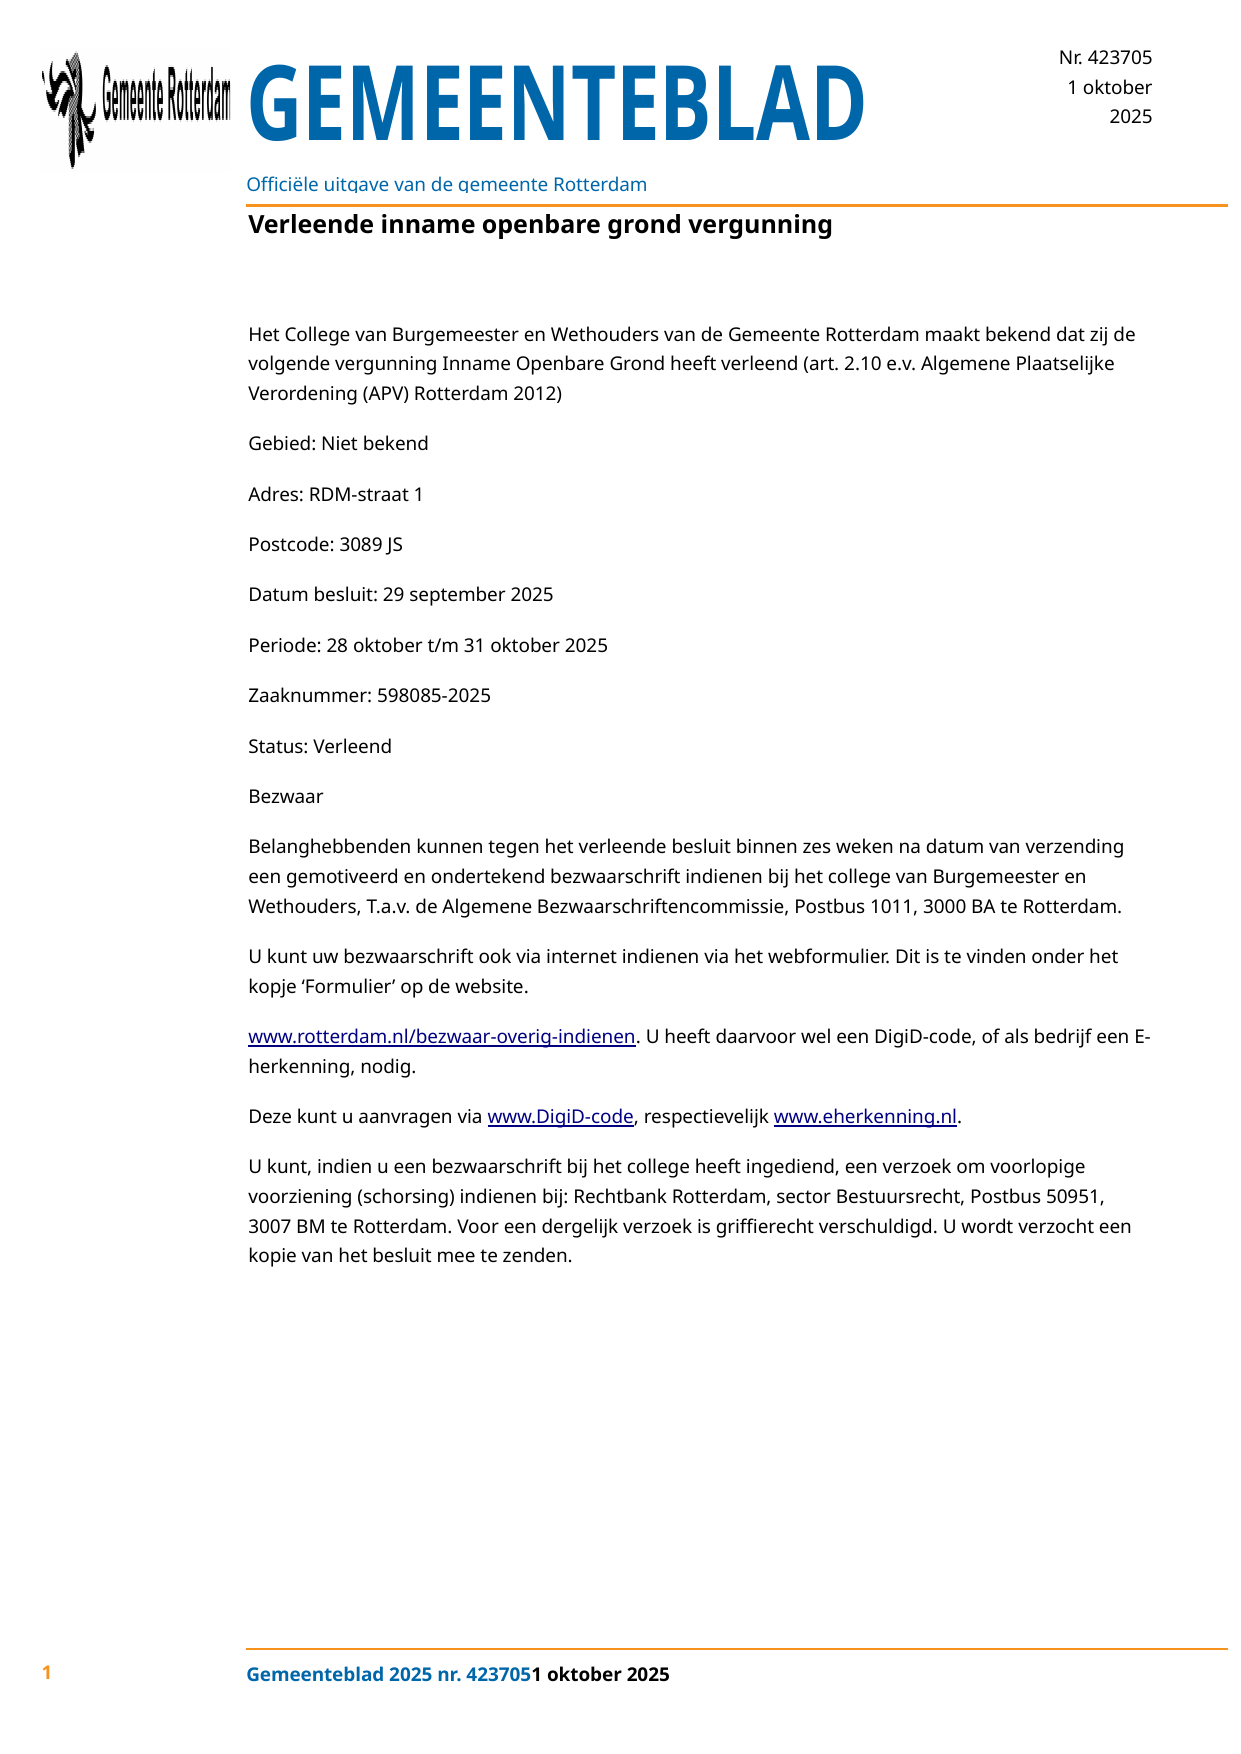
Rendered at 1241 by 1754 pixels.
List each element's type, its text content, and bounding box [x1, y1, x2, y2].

text Verleende inname openbare grond vergunning [248, 207, 1152, 241]
text Periode: 28 oktober t/m 31 oktober 2025 [248, 632, 1152, 658]
text U kunt uw bezwaarschrift ook via internet indienen via het webformulier. Dit is te vinden onder het kopje ‘Formulier’ op de website. [248, 943, 1152, 998]
text Status: Verleend [248, 733, 1152, 758]
text www.rotterdam.nl/bezwaar-overig-indienen. U heeft daarvoor wel een DigiD-code, of als bedrijf een E-herkenning, nodig. [248, 1023, 1152, 1078]
text Belanghebbenden kunnen tegen het verleende besluit binnen zes weken na datum van verzending een gemotiveerd en ondertekend bezwaarschrift indienen bij het college van Burgemeester en Wethouders, T.a.v. de Algemene Bezwaarschriftencommissie, Postbus 1011, 3000 BA te Rotterdam. [248, 834, 1152, 918]
text Gebied: Niet bekend [248, 430, 1152, 456]
text Het College van Burgemeester en Wethouders van de Gemeente Rotterdam maakt bekend dat zij de volgende vergunning Inname Openbare Grond heeft verleend (art. 2.10 e.v. Algemene Plaatselijke Verordening (APV) Rotterdam 2012) [248, 321, 1152, 406]
text U kunt, indien u een bezwaarschrift bij het college heeft ingediend, een verzoek om voorlopige voorziening (schorsing) indienen bij: Rechtbank Rotterdam, sector Bestuursrecht, Postbus 50951, 3007 BM te Rotterdam. Voor een dergelijk verzoek is griffierecht verschuldigd. U wordt verzocht een kopie van het besluit mee te zenden. [248, 1154, 1152, 1268]
text Bezwaar [248, 783, 1152, 809]
text Adres: RDM-straat 1 [248, 481, 1152, 506]
text Postcode: 3089 JS [248, 531, 1152, 557]
text Zaaknummer: 598085-2025 [248, 682, 1152, 708]
text Datum besluit: 29 september 2025 [248, 582, 1152, 607]
picture [41, 47, 231, 172]
text Deze kunt u aanvragen via www.DigiD-code, respectievelijk www.eherkenning.nl. [248, 1103, 1152, 1129]
